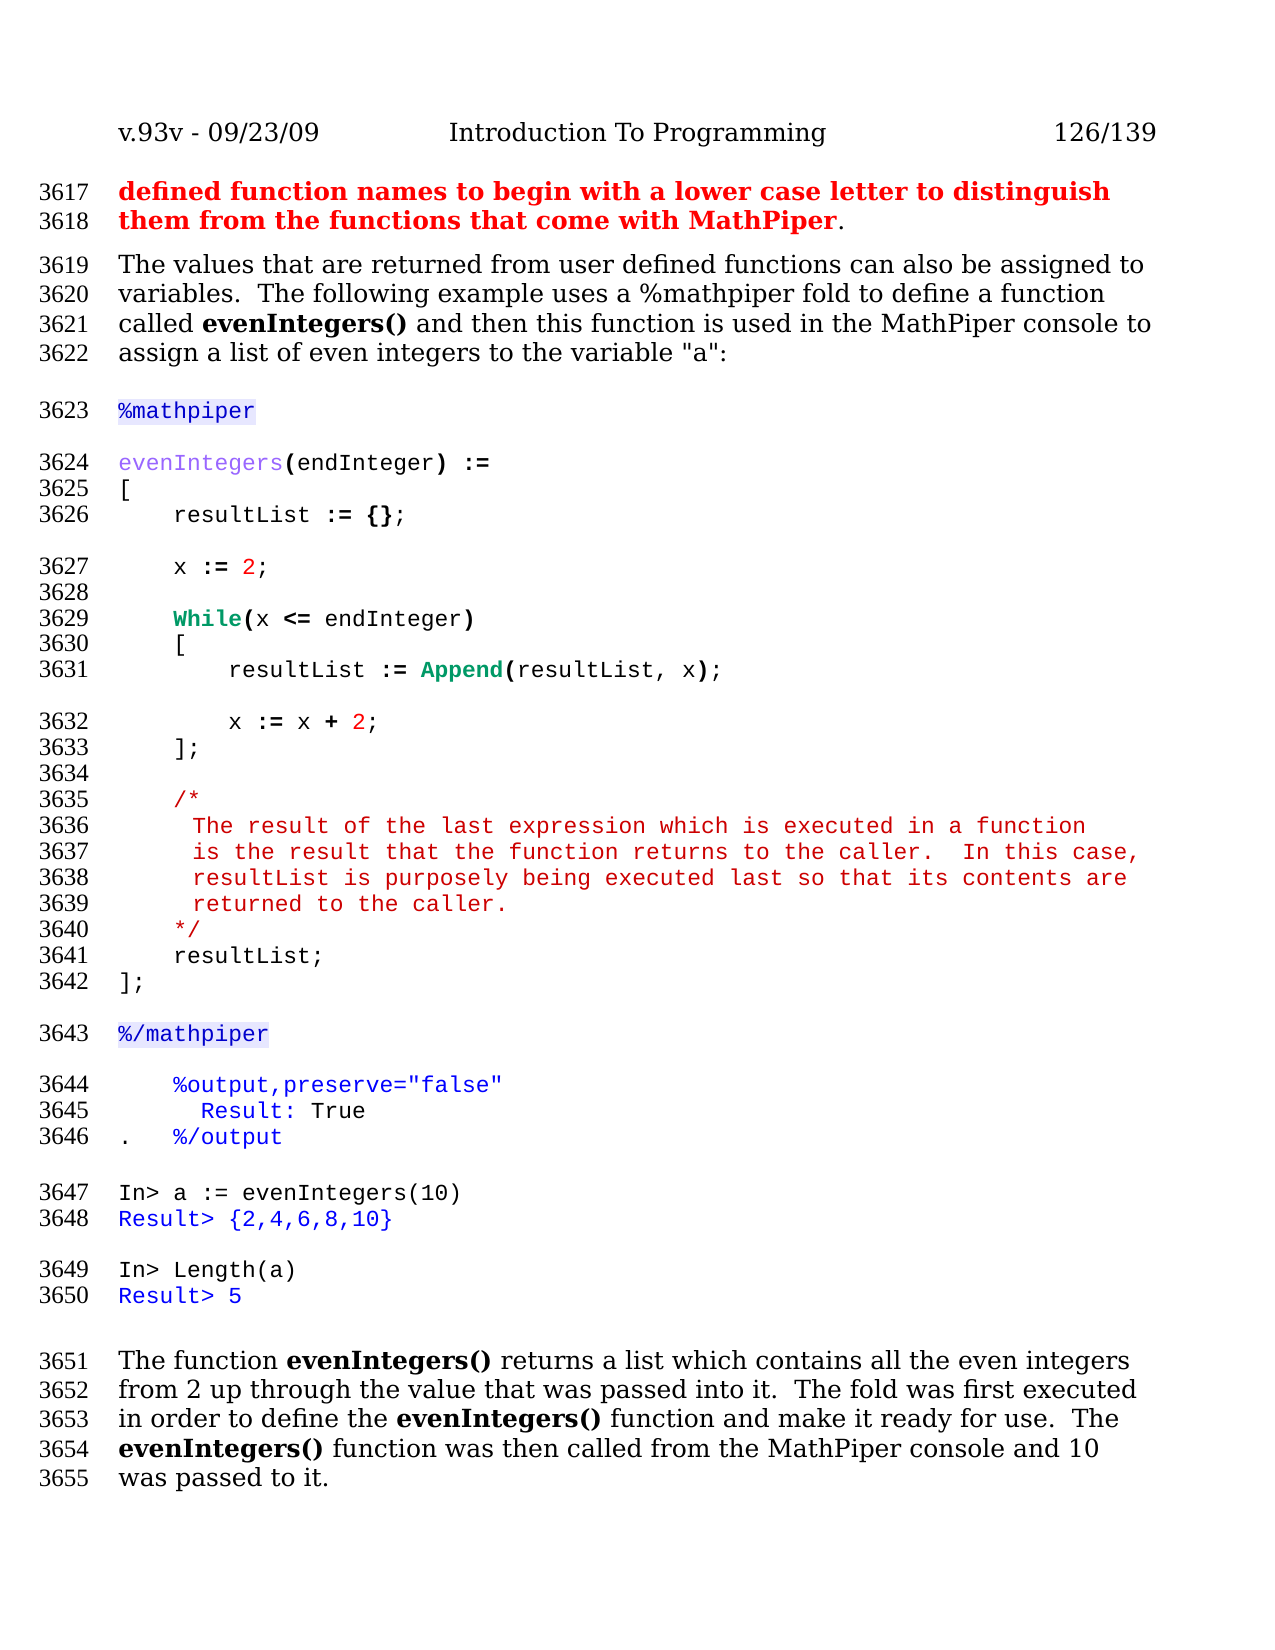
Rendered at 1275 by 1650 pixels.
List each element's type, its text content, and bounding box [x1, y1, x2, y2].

text defined function names to begin with a lower case letter to distinguish them from the functions that come with MathPiper. [118, 177, 1157, 236]
text %output,preserve="false" [118, 1074, 1157, 1100]
text is the result that the function returns to the caller. In this case, [118, 840, 1157, 866]
text resultList := {}; [118, 503, 1157, 529]
text ]; [118, 737, 1157, 762]
text resultList; [118, 944, 1157, 970]
text resultList := Append(resultList, x); [118, 659, 1157, 685]
text Result> {2,4,6,8,10} [118, 1207, 1157, 1233]
text %mathpiper [118, 399, 1157, 425]
text x := 2; [118, 555, 1157, 581]
text Result> 5 [118, 1285, 1157, 1311]
text [ [118, 477, 1157, 503]
text The values that are returned from user defined functions can also be assigned to variables. The following example uses a %mathpiper fold to define a function called evenIntegers() and then this function is used in the MathPiper console to assign a list of even integers to the variable "a": [118, 251, 1157, 367]
text Result: True [118, 1100, 1157, 1126]
text x := x + 2; [118, 711, 1157, 737]
text %/mathpiper [118, 1022, 1157, 1048]
text evenIntegers(endInteger) := [118, 451, 1157, 477]
text In> Length(a) [118, 1259, 1157, 1285]
text resultList is purposely being executed last so that its contents are [118, 866, 1157, 892]
text The function evenIntegers() returns a list which contains all the even integers from 2 up through the value that was passed into it. The fold was first executed in order to define the evenIntegers() function and make it ready for use. The evenIntegers() function was then called from the MathPiper console and 10 was passed to it. [118, 1346, 1157, 1492]
text /* [118, 788, 1157, 814]
text . %/output [118, 1126, 1157, 1152]
text returned to the caller. [118, 892, 1157, 918]
text The result of the last expression which is executed in a function [118, 814, 1157, 840]
text */ [118, 918, 1157, 944]
text While(x <= endInteger) [118, 607, 1157, 633]
text [ [118, 633, 1157, 659]
text ]; [118, 970, 1157, 996]
text In> a := evenIntegers(10) [118, 1181, 1157, 1207]
